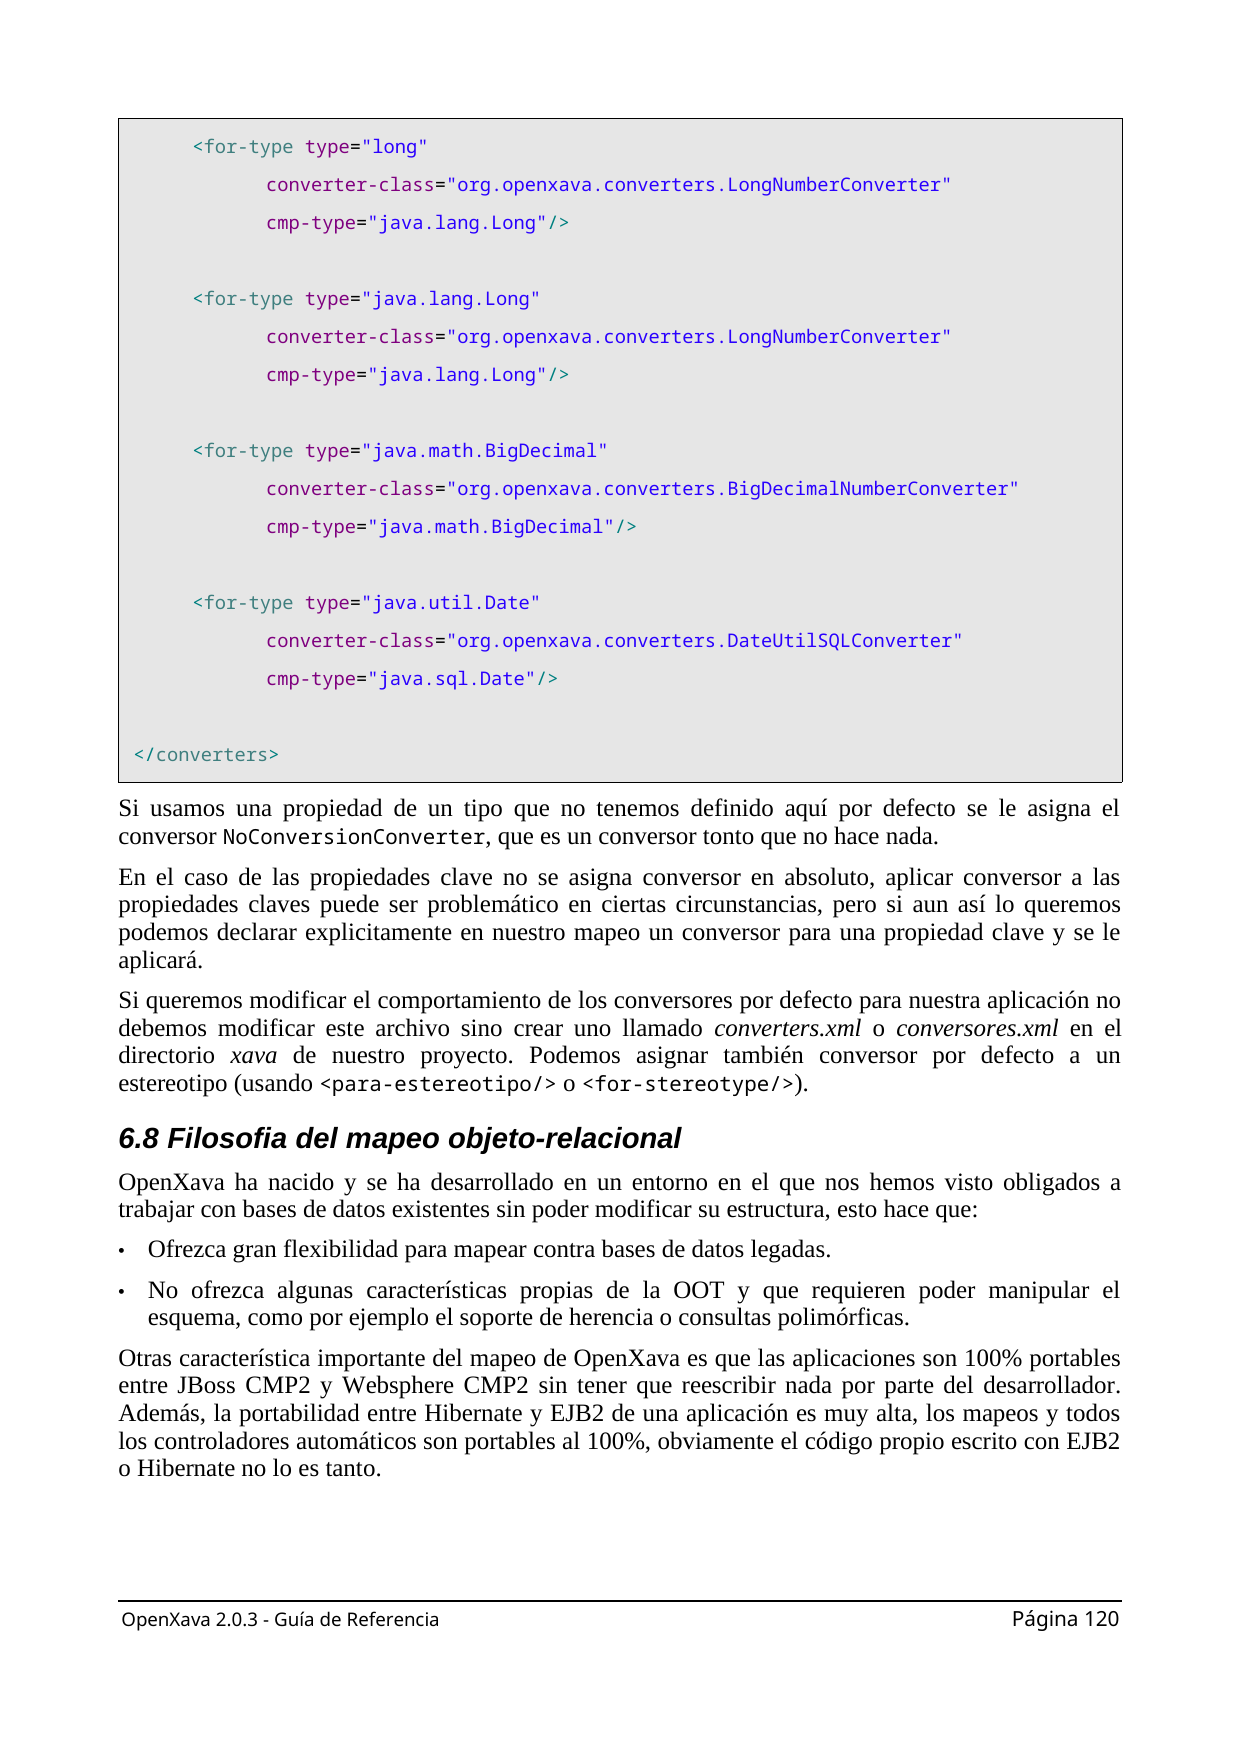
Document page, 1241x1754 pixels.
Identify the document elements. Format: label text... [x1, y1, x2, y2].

text cmp-type="java.lang.Long"/> [119, 194, 1122, 232]
text <for-type type="java.lang.Long" [119, 270, 1122, 308]
text <for-type type="long" [119, 119, 1122, 156]
text converter-class="org.openxava.converters.BigDecimalNumberConverter" [119, 460, 1122, 498]
text Otras característica importante del mapeo de OpenXava es que las aplicaciones son 100% portables entre JBoss CMP2 y Websphere CMP2 sin tener que reescribir nada por parte del desarrollador. Además, la portabilidad entre Hibernate y EJB2 de una aplicación es muy alta, los mapeos y todos los controladores automáticos son portables al 100%, obviamente el código propio escrito con EJB2 o Hibernate no lo es tanto. [118, 1344, 1122, 1482]
text <for-type type="java.math.BigDecimal" [119, 422, 1122, 460]
text converter-class="org.openxava.converters.DateUtilSQLConverter" [119, 612, 1122, 650]
text Si usamos una propiedad de un tipo que no tenemos definido aquí por defecto se le asigna el conversor NoConversionConverter, que es un conversor tonto que no hace nada. [118, 794, 1122, 850]
text </converters> [119, 726, 1122, 782]
text En el caso de las propiedades clave no se asigna conversor en absoluto, aplicar conversor a las propiedades claves puede ser problemático en ciertas circunstancias, pero si aun así lo queremos podemos declarar explicitamente en nuestro mapeo un conversor para una propiedad clave y se le aplicará. [118, 863, 1122, 973]
list No ofrezca algunas características propias de la OOT y que requieren poder manipular el esquema, como por ejemplo el soporte de herencia o consultas polimórficas. [118, 1276, 1122, 1331]
subtitle Filosofia del mapeo objeto-relacional [118, 1122, 1122, 1155]
text converter-class="org.openxava.converters.LongNumberConverter" [119, 308, 1122, 346]
list Ofrezca gran flexibilidad para mapear contra bases de datos legadas. [118, 1236, 1122, 1263]
text converter-class="org.openxava.converters.LongNumberConverter" [119, 156, 1122, 194]
text cmp-type="java.lang.Long"/> [119, 346, 1122, 384]
text cmp-type="java.sql.Date"/> [119, 650, 1122, 688]
text OpenXava ha nacido y se ha desarrollado en un entorno en el que nos hemos visto obligados a trabajar con bases de datos existentes sin poder modificar su estructura, esto hace que: [118, 1168, 1122, 1223]
text Si queremos modificar el comportamiento de los conversores por defecto para nuestra aplicación no debemos modificar este archivo sino crear uno llamado converters.xml o conversores.xml en el directorio xava de nuestro proyecto. Podemos asignar también conversor por defecto a un estereotipo (usando <para-estereotipo/> o <for-stereotype/>). [118, 986, 1122, 1097]
text cmp-type="java.math.BigDecimal"/> [119, 498, 1122, 536]
text <for-type type="java.util.Date" [119, 574, 1122, 612]
